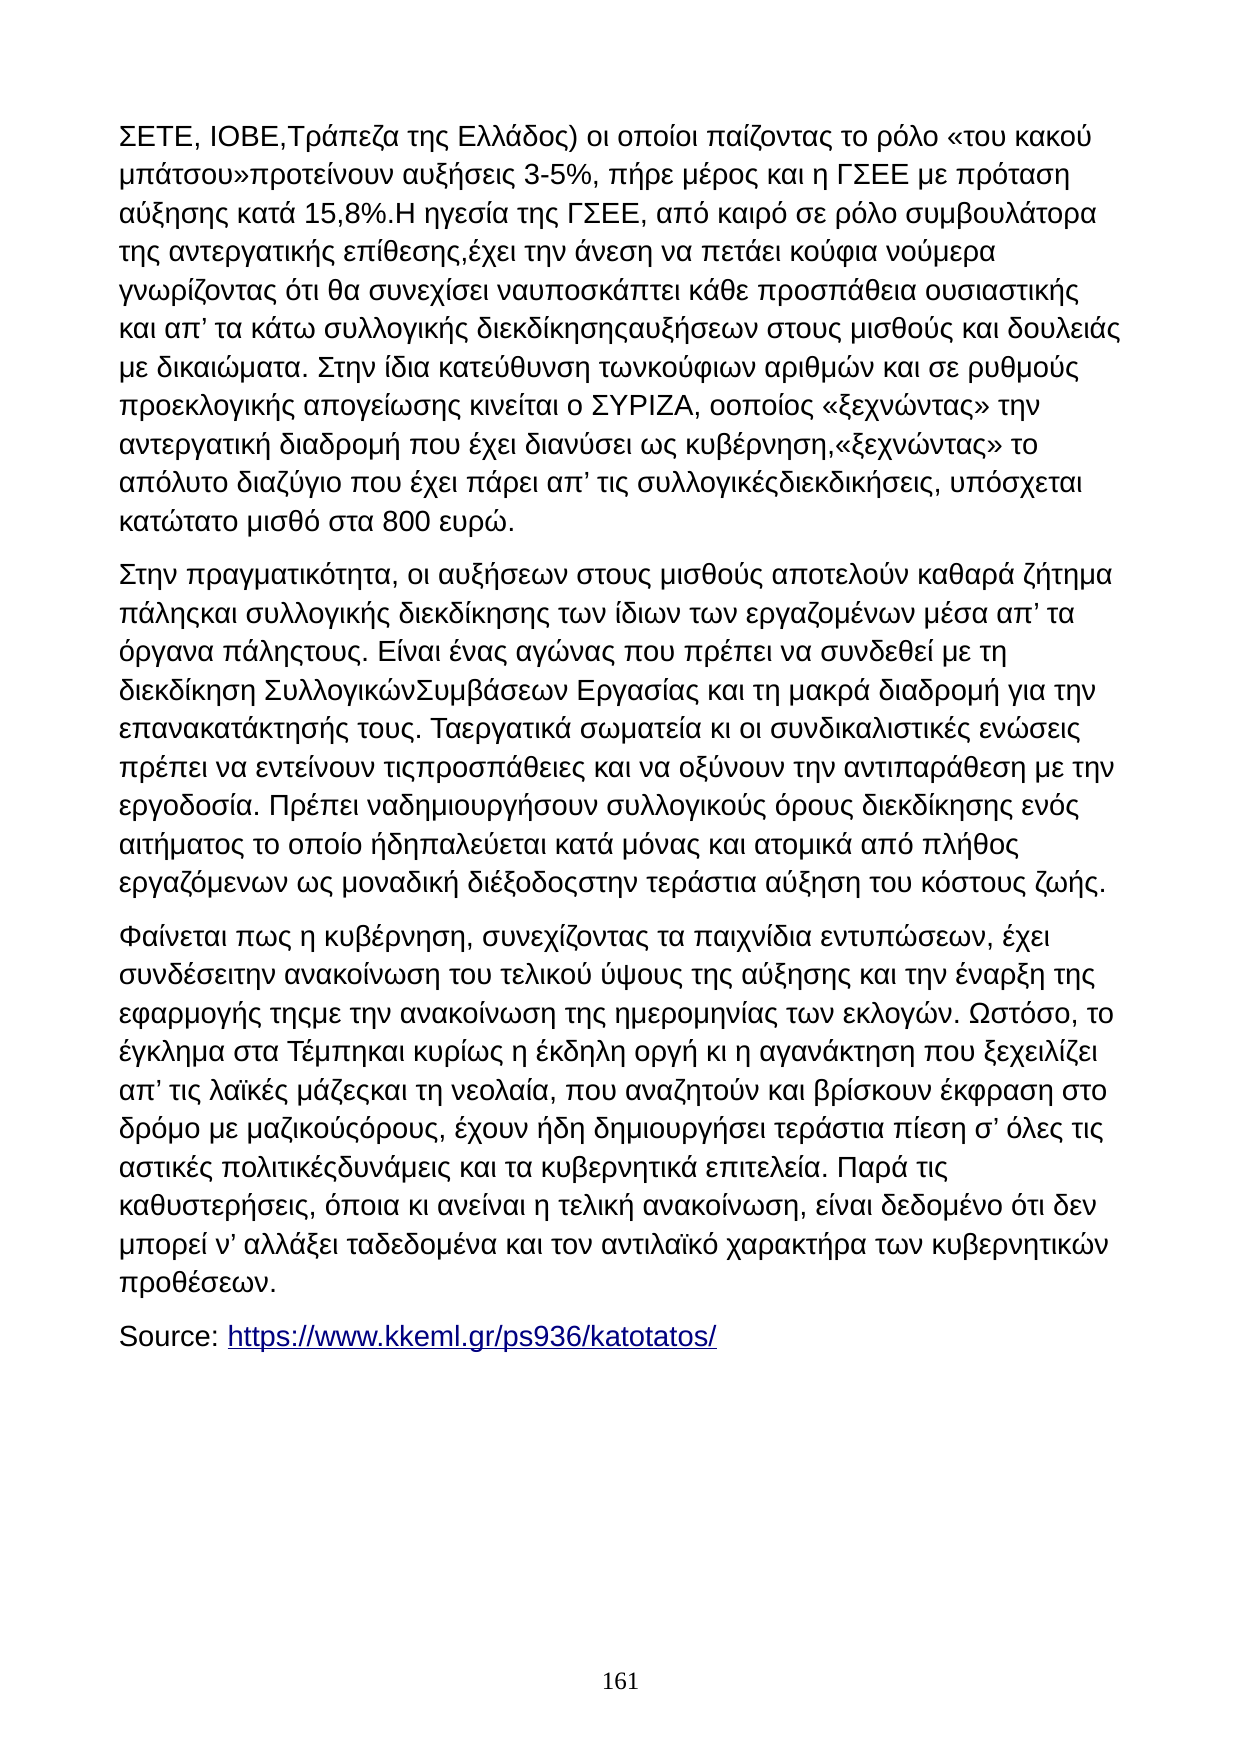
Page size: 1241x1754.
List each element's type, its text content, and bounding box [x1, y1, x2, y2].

text Στην πραγματικότητα, οι αυξήσεων στους μισθούς αποτελούν καθαρά ζήτημα πάληςκαι συλλογικής διεκδίκησης των ίδιων των εργαζομένων μέσα απ’ τα όργανα πάληςτους. Είναι ένας αγώνας που πρέπει να συνδεθεί με τη διεκδίκηση ΣυλλογικώνΣυμβάσεων Εργασίας και τη μακρά διαδρομή για την επανακατάκτησής τους. Ταεργατικά σωματεία κι οι συνδικαλιστικές ενώσεις πρέπει να εντείνουν τιςπροσπάθειες και να οξύνουν την αντιπαράθεση με την εργοδοσία. Πρέπει ναδημιουργήσουν συλλογικούς όρους διεκδίκησης ενός αιτήματος το οποίο ήδηπαλεύεται κατά μόνας και ατομικά από πλήθος εργαζόμενων ως μοναδική διέξοδοςστην τεράστια αύξηση του κόστους ζωής. [118, 557, 1122, 899]
text ΣΕΤΕ, ΙΟΒΕ,Τράπεζα της Ελλάδος) οι οποίοι παίζοντας το ρόλο «του κακού μπάτσου»προτείνουν αυξήσεις 3-5%, πήρε μέρος και η ΓΣΕΕ με πρόταση αύξησης κατά 15,8%.Η ηγεσία της ΓΣΕΕ, από καιρό σε ρόλο συμβουλάτορα της αντεργατικής επίθεσης,έχει την άνεση να πετάει κούφια νούμερα γνωρίζοντας ότι θα συνεχίσει ναυποσκάπτει κάθε προσπάθεια ουσιαστικής και απ’ τα κάτω συλλογικής διεκδίκησηςαυξήσεων στους μισθούς και δουλειάς με δικαιώματα. Στην ίδια κατεύθυνση τωνκούφιων αριθμών και σε ρυθμούς προεκλογικής απογείωσης κινείται ο ΣΥΡΙΖΑ, οοποίος «ξεχνώντας» την αντεργατική διαδρομή που έχει διανύσει ως κυβέρνηση,«ξεχνώντας» το απόλυτο διαζύγιο που έχει πάρει απ’ τις συλλογικέςδιεκδικήσεις, υπόσχεται κατώτατο μισθό στα 800 ευρώ. [118, 118, 1122, 537]
text Φαίνεται πως η κυβέρνηση, συνεχίζοντας τα παιχνίδια εντυπώσεων, έχει συνδέσειτην ανακοίνωση του τελικού ύψους της αύξησης και την έναρξη της εφαρμογής τηςμε την ανακοίνωση της ημερομηνίας των εκλογών. Ωστόσο, το έγκλημα στα Τέμπηκαι κυρίως η έκδηλη οργή κι η αγανάκτηση που ξεχειλίζει απ’ τις λαϊκές μάζεςκαι τη νεολαία, που αναζητούν και βρίσκουν έκφραση στο δρόμο με μαζικούςόρους, έχουν ήδη δημιουργήσει τεράστια πίεση σ’ όλες τις αστικές πολιτικέςδυνάμεις και τα κυβερνητικά επιτελεία. Παρά τις καθυστερήσεις, όποια κι ανείναι η τελική ανακοίνωση, είναι δεδομένο ότι δεν μπορεί ν’ αλλάξει ταδεδομένα και τον αντιλαϊκό χαρακτήρα των κυβερνητικών προθέσεων. [118, 918, 1122, 1299]
text Source: https://www.kkeml.gr/ps936/katotatos/ [118, 1318, 1122, 1352]
